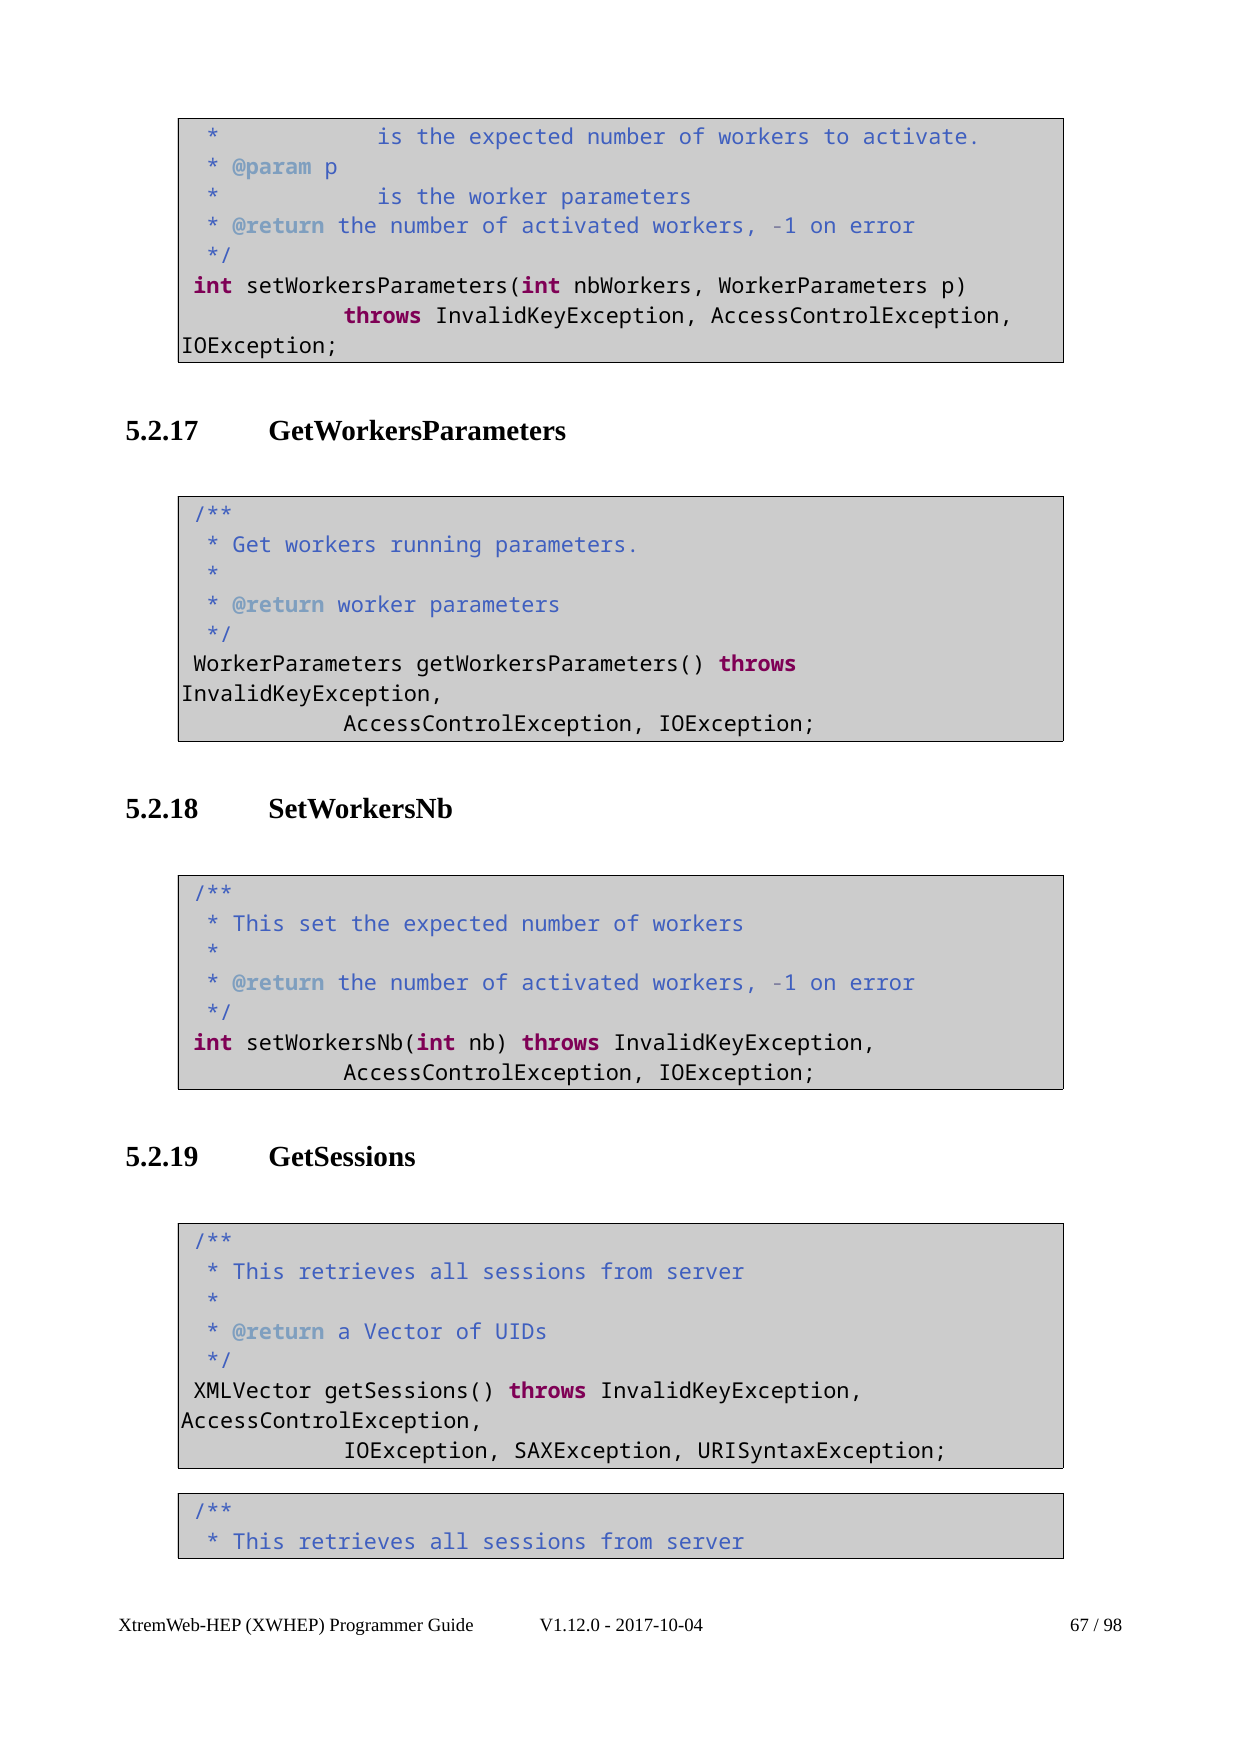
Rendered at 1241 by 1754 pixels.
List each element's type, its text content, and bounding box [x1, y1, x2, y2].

text * @return worker parameters [179, 586, 1063, 616]
text * @return the number of activated workers, -1 on error [179, 964, 1063, 994]
text int setWorkersParameters(int nbWorkers, WorkerParameters p) [179, 267, 1063, 297]
text AccessControlException, IOException; [179, 1053, 1063, 1089]
text * @return the number of activated workers, -1 on error [179, 207, 1063, 237]
text AccessControlException, IOException; [179, 705, 1063, 741]
text XMLVector getSessions() throws InvalidKeyException, AccessControlException, [179, 1372, 1063, 1432]
text int setWorkersNb(int nb) throws InvalidKeyException, [179, 1024, 1063, 1053]
text * @return a Vector of UIDs [179, 1313, 1063, 1342]
text * @param p [179, 148, 1063, 178]
text WorkerParameters getWorkersParameters() throws InvalidKeyException, [179, 645, 1063, 705]
text /** [179, 497, 1063, 526]
text /** [179, 1224, 1063, 1253]
text * This set the expected number of workers [179, 904, 1063, 934]
text * is the worker parameters [179, 178, 1063, 207]
text IOException, SAXException, URISyntaxException; [179, 1432, 1063, 1468]
subtitle GetWorkersParameters [118, 413, 1122, 446]
text * [179, 934, 1063, 964]
subtitle SetWorkersNb [118, 791, 1122, 824]
text /** [179, 876, 1063, 904]
text */ [179, 616, 1063, 645]
text * [179, 556, 1063, 586]
text * [179, 1283, 1063, 1313]
text */ [179, 1342, 1063, 1372]
text */ [179, 237, 1063, 267]
text /** [179, 1494, 1063, 1523]
text * Get workers running parameters. [179, 526, 1063, 556]
subtitle GetSessions [118, 1139, 1122, 1173]
text throws InvalidKeyException, AccessControlException, IOException; [179, 297, 1063, 362]
text * This retrieves all sessions from server [179, 1253, 1063, 1283]
text * This retrieves all sessions from server [179, 1523, 1063, 1558]
text */ [179, 994, 1063, 1024]
text * is the expected number of workers to activate. [179, 119, 1063, 148]
